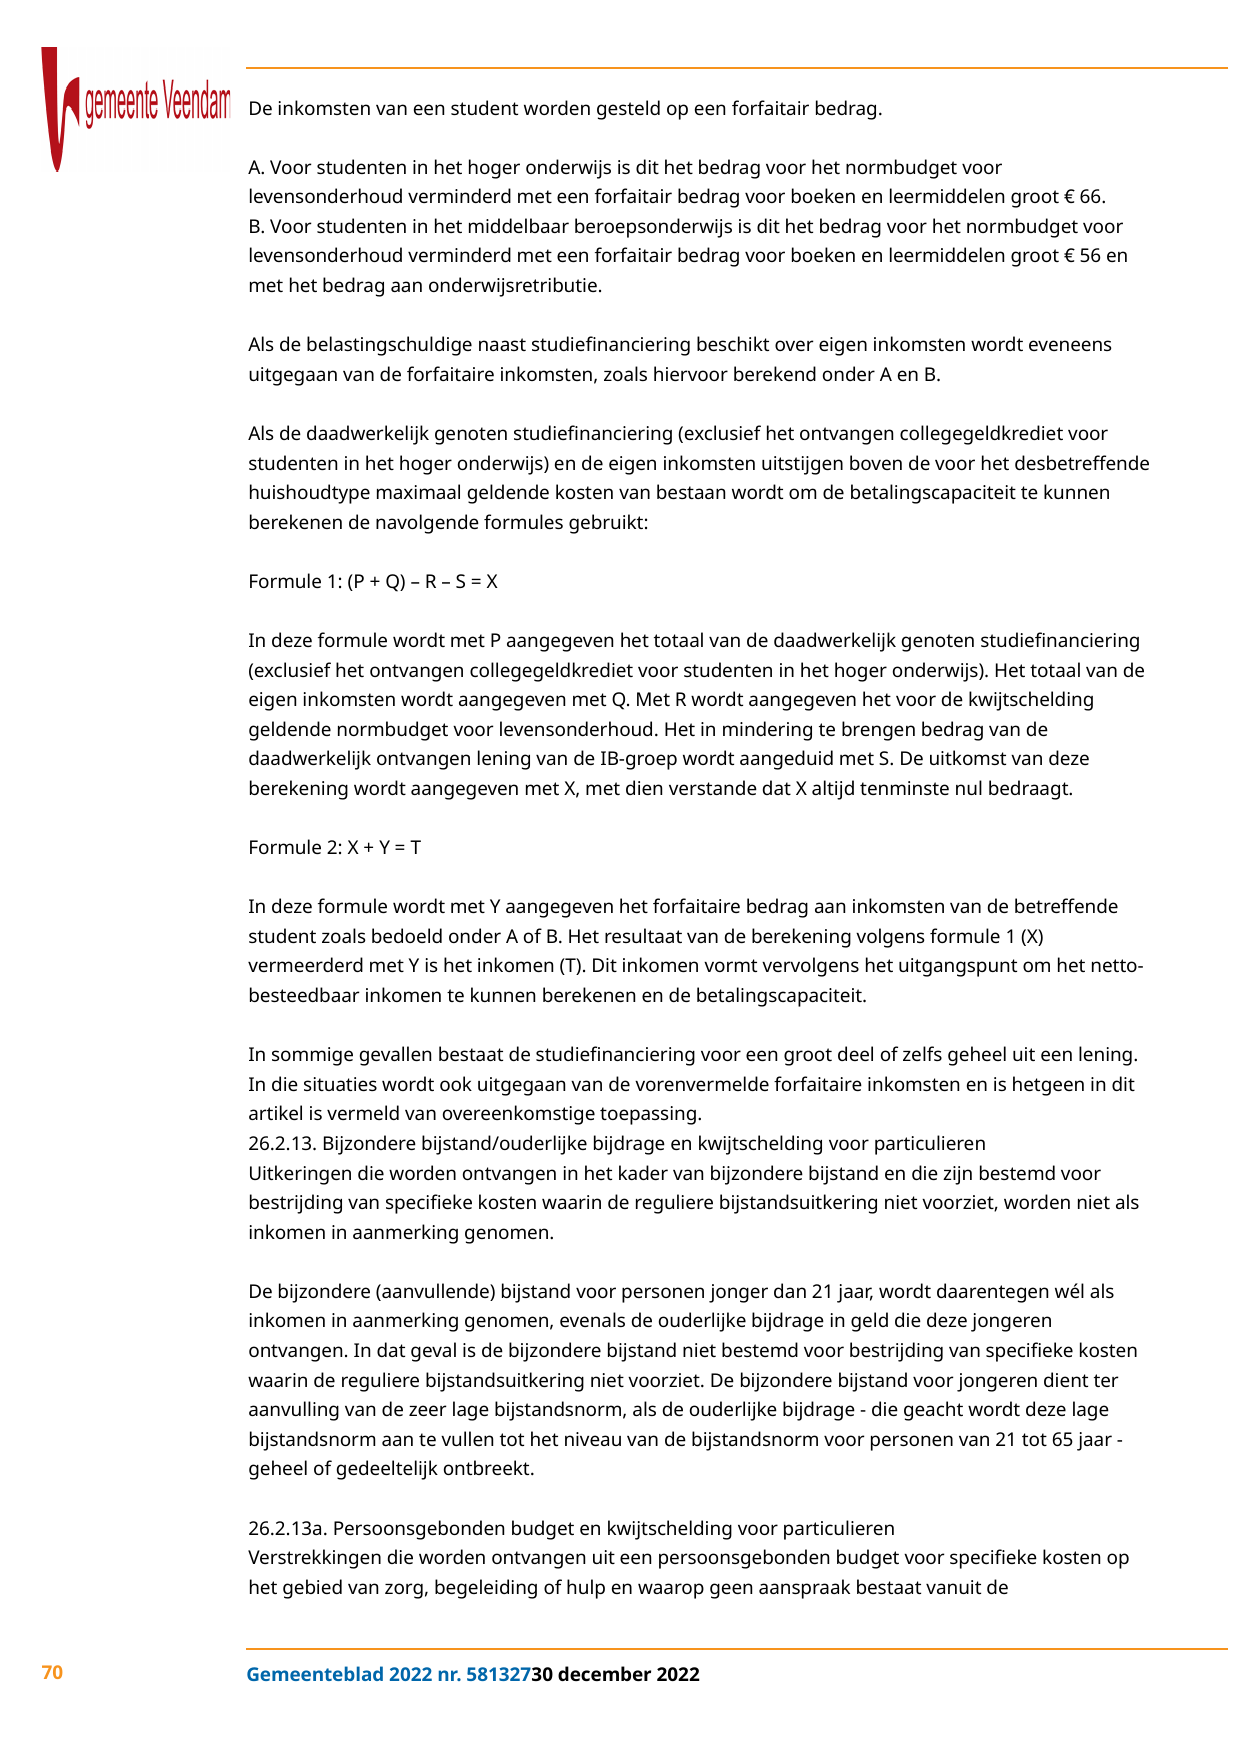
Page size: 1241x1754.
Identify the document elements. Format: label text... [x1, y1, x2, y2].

text Verstrekkingen die worden ontvangen uit een persoonsgebonden budget voor specifieke kosten op het gebied van zorg, begeleiding of hulp en waarop geen aanspraak bestaat vanuit de [248, 1544, 1152, 1600]
text B. Voor studenten in het middelbaar beroepsonderwijs is dit het bedrag voor het normbudget voor levensonderhoud verminderd met een forfaitair bedrag voor boeken en leermiddelen groot € 56 en met het bedrag aan onderwijsretributie. [248, 213, 1152, 298]
text 26.2.13. Bijzondere bijstand/ouderlijke bijdrage en kwijtschelding voor particulieren [248, 1130, 1152, 1156]
text Formule 1: (P + Q) – R – S = X [248, 568, 1152, 594]
text In sommige gevallen bestaat de studiefinanciering voor een groot deel of zelfs geheel uit een lening. In die situaties wordt ook uitgegaan van de vorenvermelde forfaitaire inkomsten en is hetgeen in dit artikel is vermeld van overeenkomstige toepassing. [248, 1041, 1152, 1126]
picture [41, 47, 231, 172]
text De inkomsten van een student worden gesteld op een forfaitair bedrag. [248, 95, 1152, 121]
text In deze formule wordt met Y aangegeven het forfaitaire bedrag aan inkomsten van de betreffende student zoals bedoeld onder A of B. Het resultaat van de berekening volgens formule 1 (X) vermeerderd met Y is het inkomen (T). Dit inkomen vormt vervolgens het uitgangspunt om het netto-besteedbaar inkomen te kunnen berekenen en de betalingscapaciteit. [248, 893, 1152, 1008]
text Formule 2: X + Y = T [248, 834, 1152, 860]
text De bijzondere (aanvullende) bijstand voor personen jonger dan 21 jaar, wordt daarentegen wél als inkomen in aanmerking genomen, evenals de ouderlijke bijdrage in geld die deze jongeren ontvangen. In dat geval is de bijzondere bijstand niet bestemd voor bestrijding van specifieke kosten waarin de reguliere bijstandsuitkering niet voorziet. De bijzondere bijstand voor jongeren dient ter aanvulling van de zeer lage bijstandsnorm, als de ouderlijke bijdrage - die geacht wordt deze lage bijstandsnorm aan te vullen tot het niveau van de bijstandsnorm voor personen van 21 tot 65 jaar - geheel of gedeeltelijk ontbreekt. [248, 1278, 1152, 1481]
text In deze formule wordt met P aangegeven het totaal van de daadwerkelijk genoten studiefinanciering (exclusief het ontvangen collegegeldkrediet voor studenten in het hoger onderwijs). Het totaal van de eigen inkomsten wordt aangegeven met Q. Met R wordt aangegeven het voor de kwijtschelding geldende normbudget voor levensonderhoud. Het in mindering te brengen bedrag van de daadwerkelijk ontvangen lening van de IB-groep wordt aangeduid met S. De uitkomst van deze berekening wordt aangegeven met X, met dien verstande dat X altijd tenminste nul bedraagt. [248, 627, 1152, 801]
text Uitkeringen die worden ontvangen in het kader van bijzondere bijstand en die zijn bestemd voor bestrijding van specifieke kosten waarin de reguliere bijstandsuitkering niet voorziet, worden niet als inkomen in aanmerking genomen. [248, 1160, 1152, 1245]
text Als de belastingschuldige naast studiefinanciering beschikt over eigen inkomsten wordt eveneens uitgegaan van de forfaitaire inkomsten, zoals hiervoor berekend onder A en B. [248, 331, 1152, 387]
text A. Voor studenten in het hoger onderwijs is dit het bedrag voor het normbudget voor levensonderhoud verminderd met een forfaitair bedrag voor boeken en leermiddelen groot € 66. [248, 154, 1152, 209]
text 26.2.13a. Persoonsgebonden budget en kwijtschelding voor particulieren [248, 1515, 1152, 1541]
text Als de daadwerkelijk genoten studiefinanciering (exclusief het ontvangen collegegeldkrediet voor studenten in het hoger onderwijs) en de eigen inkomsten uitstijgen boven de voor het desbetreffende huishoudtype maximaal geldende kosten van bestaan wordt om de betalingscapaciteit te kunnen berekenen de navolgende formules gebruikt: [248, 420, 1152, 535]
